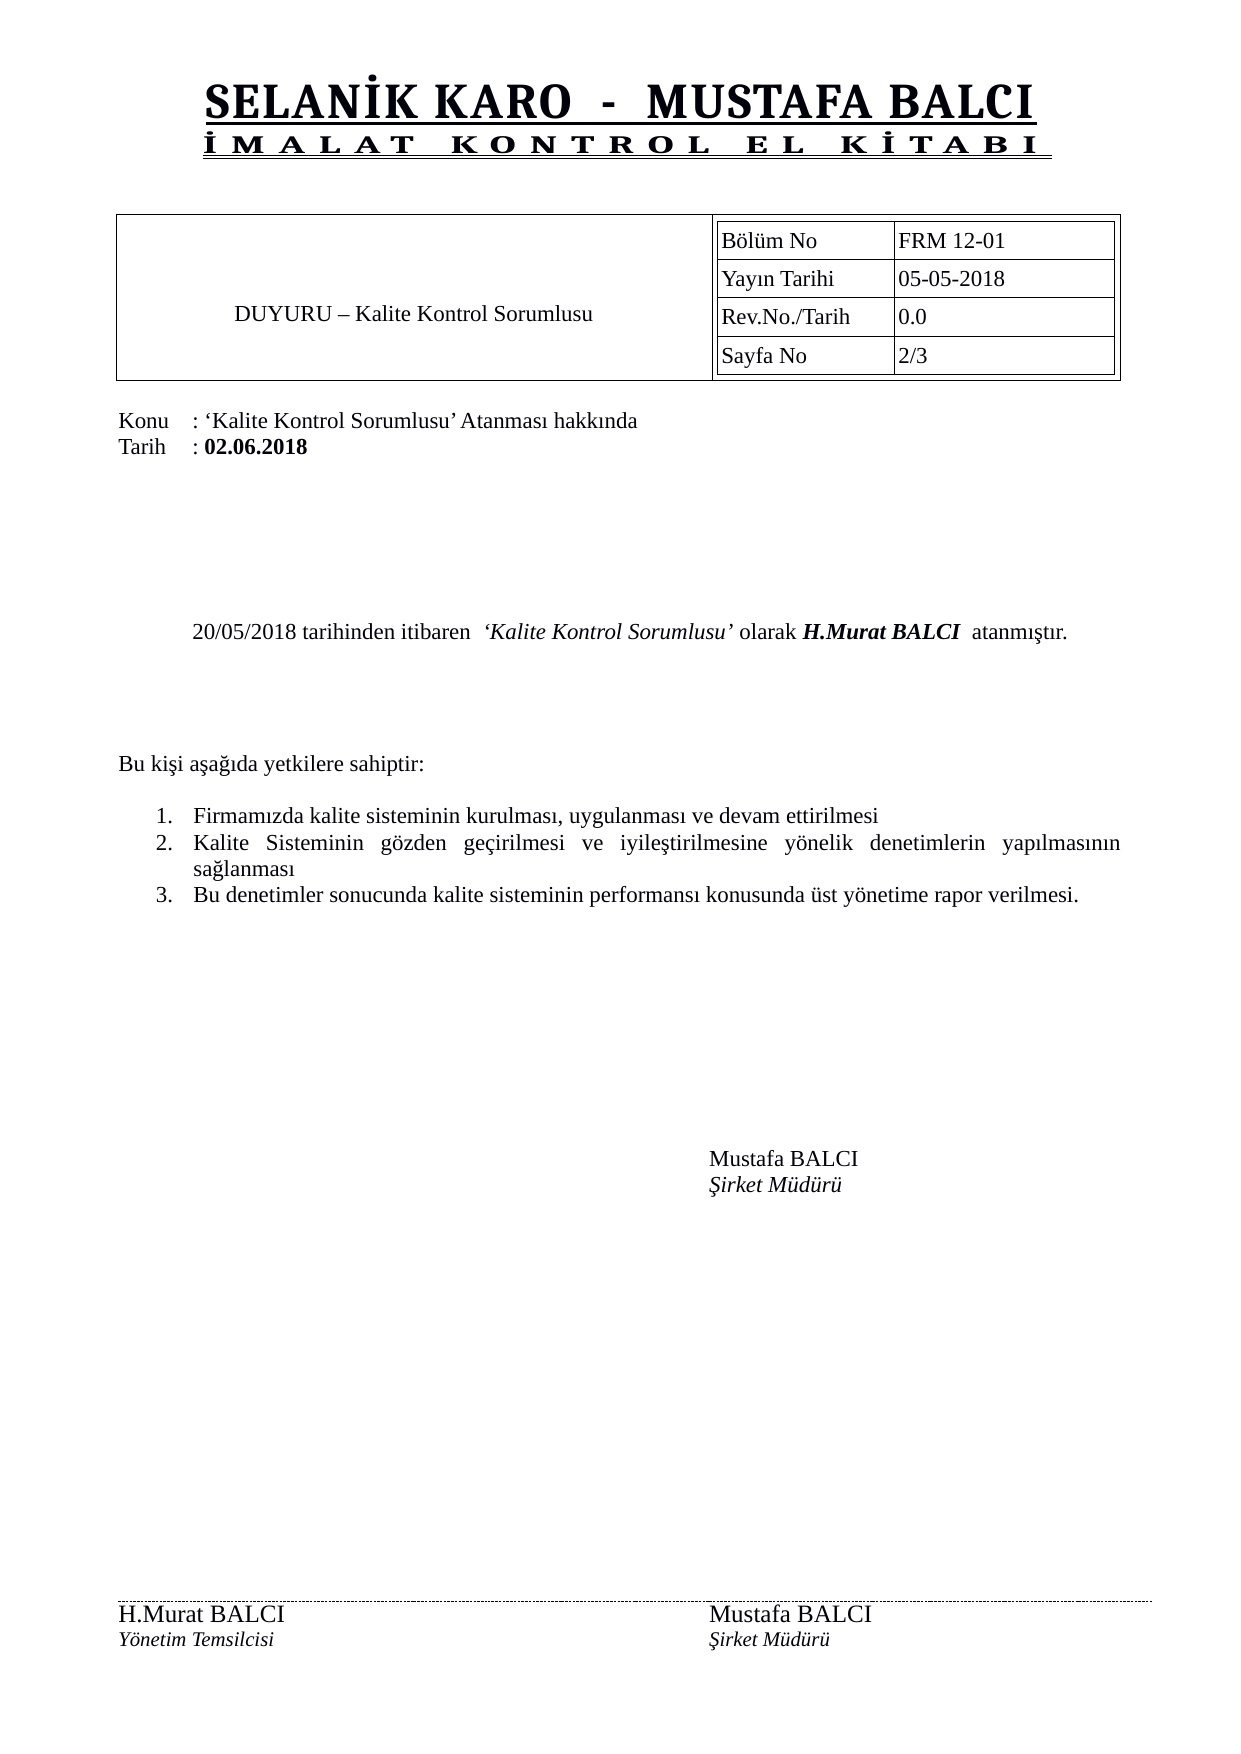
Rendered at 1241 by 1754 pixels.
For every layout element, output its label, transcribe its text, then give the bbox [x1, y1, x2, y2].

list Kalite Sisteminin gözden geçirilmesi ve iyileştirilmesine yönelik denetimlerin yapılmasının sağlanması [156, 829, 1122, 881]
table_cell 05-05-2018 [895, 260, 1114, 297]
text Şirket Müdürü [118, 1171, 1122, 1198]
table_header FRM 12-01 [895, 222, 1114, 259]
table_cell Yayın Tarihi [718, 260, 894, 297]
table_header [713, 215, 1120, 380]
table_cell Sayfa No [718, 337, 894, 374]
text Mustafa BALCI [635, 1145, 1122, 1171]
table_header DUYURU – Kalite Kontrol Sorumlusu [117, 215, 712, 380]
text Konu : ‘Kalite Kontrol Sorumlusu’ Atanması hakkında [118, 407, 1122, 433]
table_cell Rev.No./Tarih [718, 298, 894, 336]
table_header Bölüm No [718, 222, 894, 259]
list Firmamızda kalite sisteminin kurulması, uygulanması ve devam ettirilmesi [156, 802, 1122, 829]
table_cell 0.0 [895, 298, 1114, 336]
table_cell 2/3 [895, 337, 1114, 374]
text Tarih : 02.06.2018 [118, 433, 1122, 460]
list Bu denetimler sonucunda kalite sisteminin performansı konusunda üst yönetime rapor verilmesi. [156, 881, 1122, 908]
text 20/05/2018 tarihinden itibaren ‘Kalite Kontrol Sorumlusu’ olarak H.Murat BALCI atanmıştır. [118, 618, 1122, 644]
text Bu kişi aşağıda yetkilere sahiptir: [118, 750, 1122, 776]
